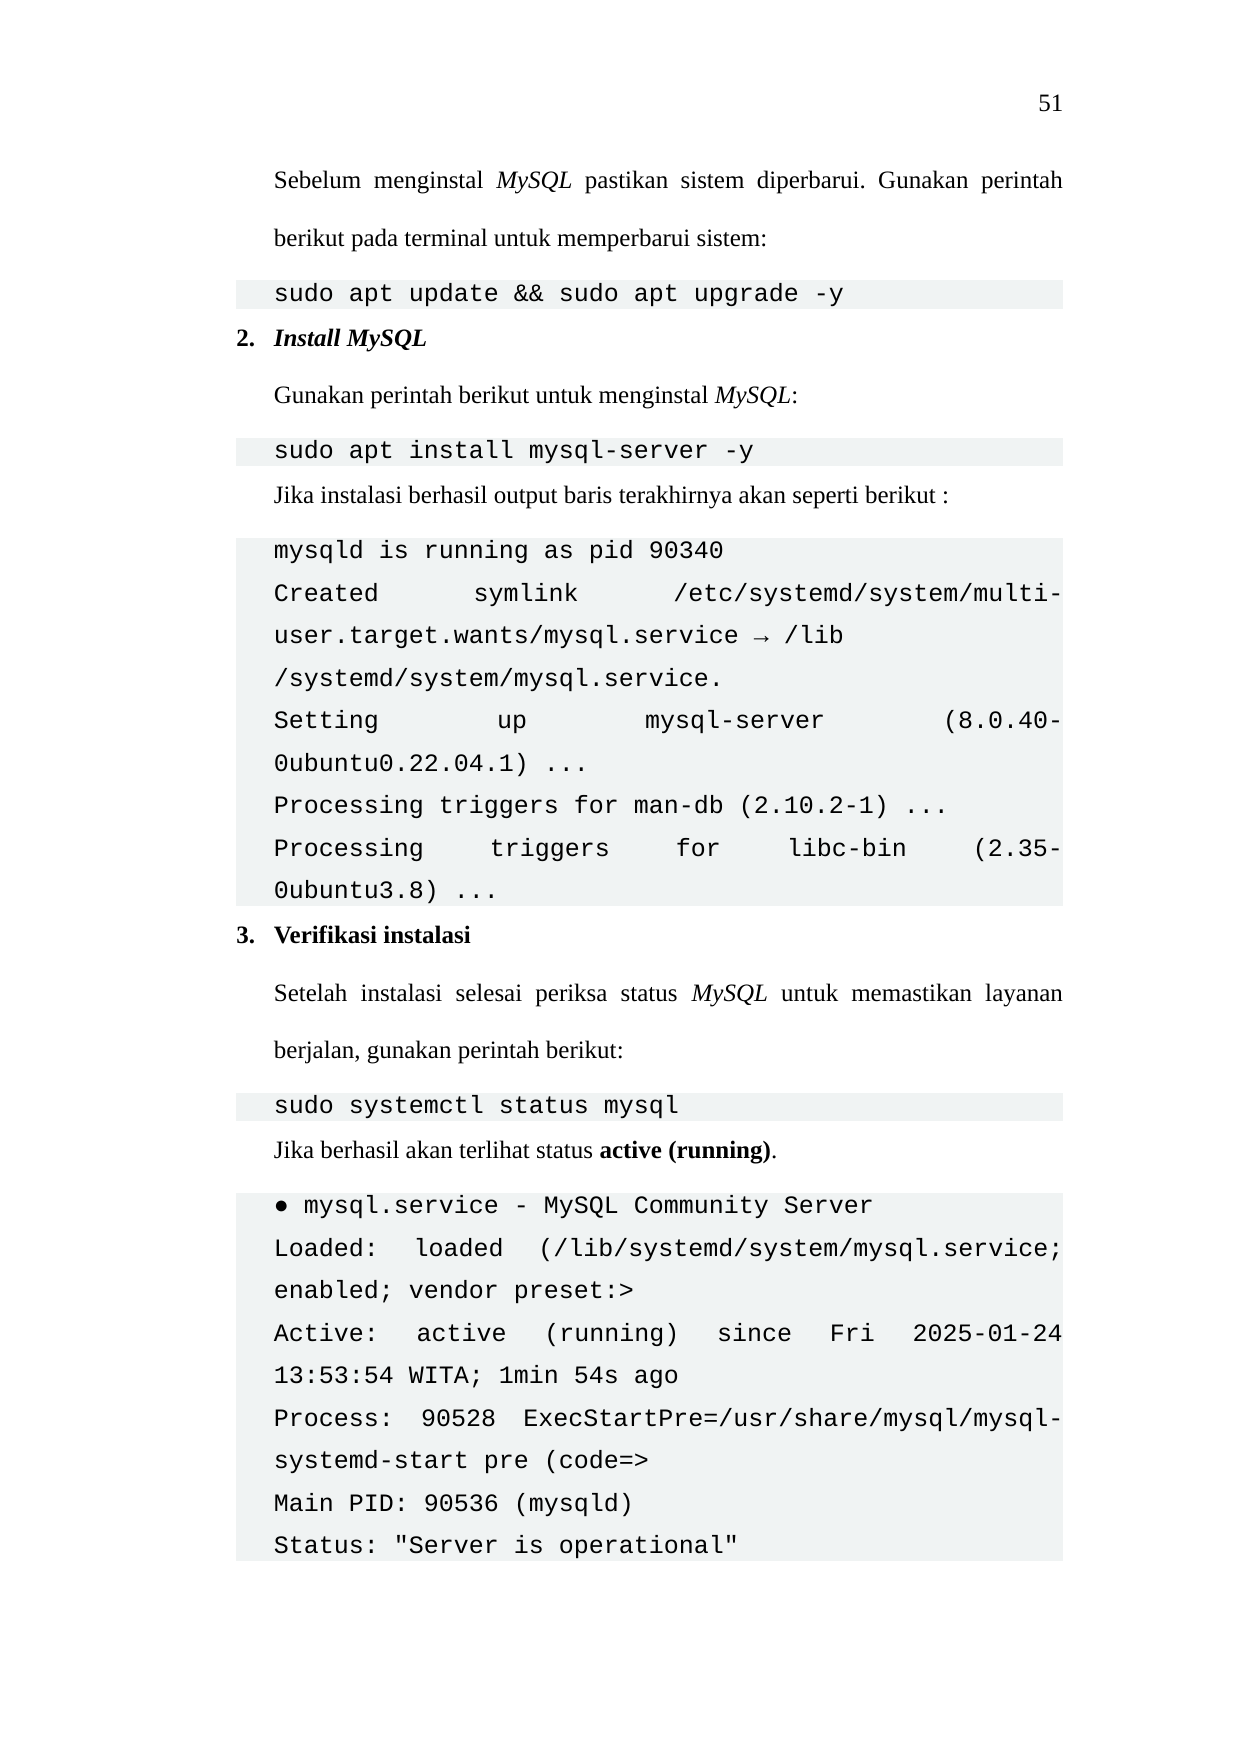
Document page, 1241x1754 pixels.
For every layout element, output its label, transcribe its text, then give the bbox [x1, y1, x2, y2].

list Status: "Server is operational" [236, 1533, 1063, 1561]
list Main PID: 90536 (mysqld) [236, 1490, 1063, 1519]
list Processing triggers for man-db (2.10.2-1) ... [236, 793, 1063, 821]
list sudo apt install mysql-server -y [236, 438, 1063, 466]
list Created symlink /etc/systemd/system/multi-user.target.wants/mysql.service → /lib [236, 580, 1063, 651]
list /systemd/system/mysql.service. [236, 665, 1063, 694]
list Loaded: loaded (/lib/systemd/system/mysql.service; enabled; vendor preset:> [236, 1235, 1063, 1306]
list Jika instalasi berhasil output baris terakhirnya akan seperti berikut : [236, 480, 1063, 509]
list mysqld is running as pid 90340 [236, 538, 1063, 566]
list ● mysql.service - MySQL Community Server [236, 1193, 1063, 1221]
list Active: active (running) since Fri 2025-01-24 13:53:54 WITA; 1min 54s ago [236, 1320, 1063, 1391]
list Install MySQL [236, 323, 1063, 352]
list Setting up mysql-server (8.0.40-0ubuntu0.22.04.1) ... [236, 708, 1063, 779]
list Sebelum menginstal MySQL pastikan sistem diperbarui. Gunakan perintah berikut pada terminal untuk memperbarui sistem: [236, 165, 1063, 252]
list Setelah instalasi selesai periksa status MySQL untuk memastikan layanan berjalan, gunakan perintah berikut: [236, 978, 1063, 1064]
list Gunakan perintah berikut untuk menginstal MySQL: [236, 380, 1063, 409]
list Processing triggers for libc-bin (2.35-0ubuntu3.8) ... [236, 835, 1063, 906]
list sudo apt update && sudo apt upgrade -y [236, 280, 1063, 309]
list Verifikasi instalasi [236, 920, 1063, 949]
list Jika berhasil akan terlihat status active (running). [236, 1135, 1063, 1164]
list sudo systemctl status mysql [236, 1093, 1063, 1121]
list Process: 90528 ExecStartPre=/usr/share/mysql/mysql-systemd-start pre (code=> [236, 1405, 1063, 1476]
